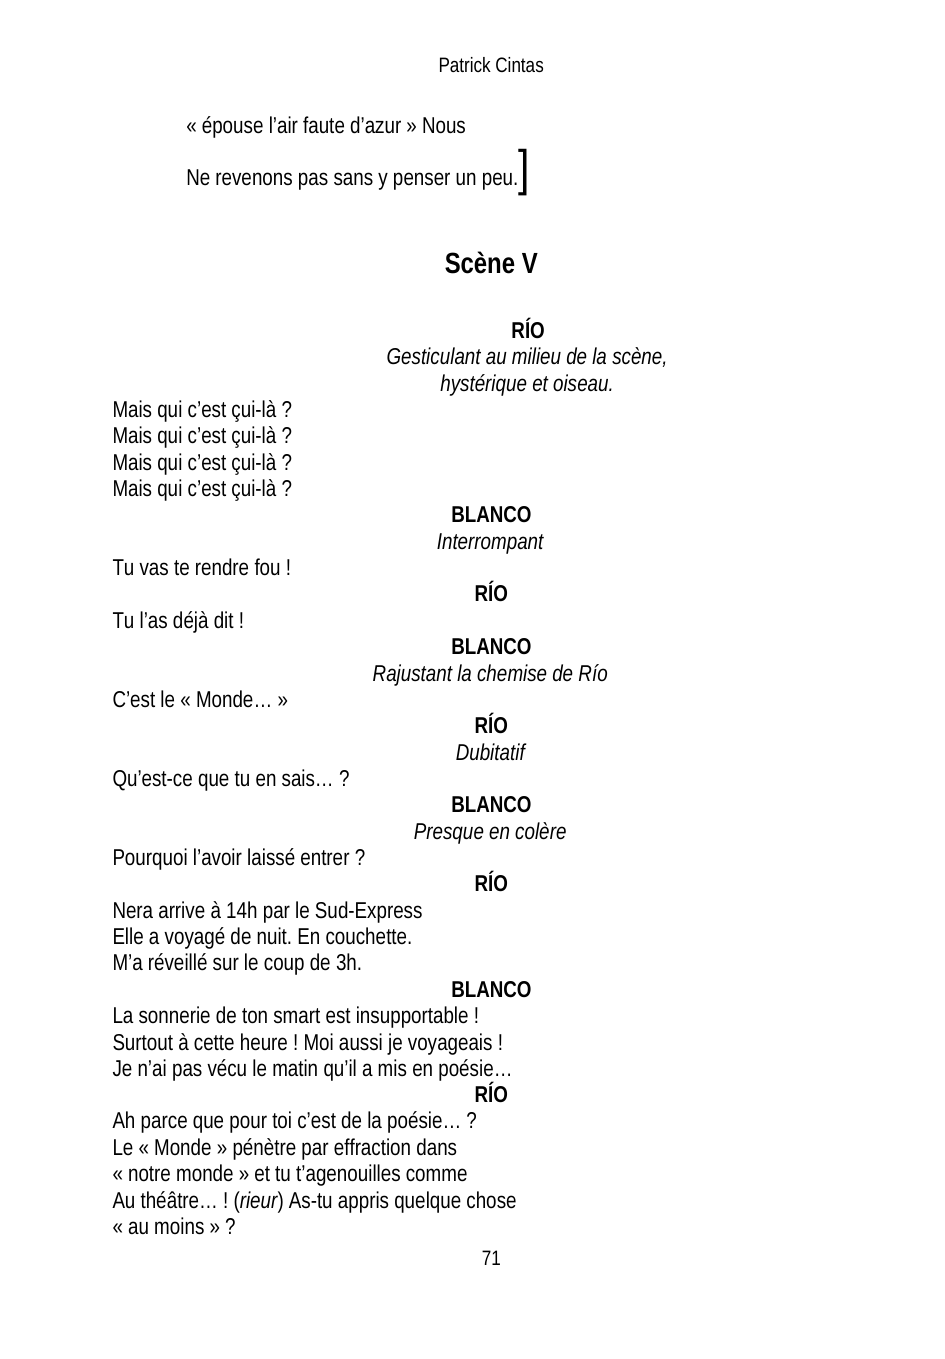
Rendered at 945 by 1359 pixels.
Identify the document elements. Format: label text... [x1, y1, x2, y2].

text RÍO [186, 317, 870, 343]
text Mais qui c’est çui-là ? [112, 396, 870, 422]
text hystérique et oiseau. [186, 369, 870, 396]
text BLANCO [112, 501, 870, 528]
text Mais qui c’est çui-là ? [112, 422, 870, 449]
text Surtout à cette heure ! Moi aussi je voyageais ! [112, 1028, 870, 1055]
text BLANCO [112, 633, 870, 659]
text Nera arrive à 14h par le Sud-Express [112, 897, 870, 923]
subtitle Scène V [112, 246, 870, 279]
text RÍO [112, 712, 870, 738]
text Presque en colère [112, 818, 870, 844]
text Le « Monde » pénètre par effraction dans [112, 1134, 870, 1160]
text C’est le « Monde… » [112, 686, 870, 712]
text La sonnerie de ton smart est insupportable ! [112, 1002, 870, 1028]
text Au théâtre… ! (rieur) As-tu appris quelque chose [112, 1187, 870, 1213]
text Tu vas te rendre fou ! [112, 554, 870, 580]
text Tu l’as déjà dit ! [112, 607, 870, 633]
text Ne revenons pas sans y penser un peu.] [186, 138, 870, 196]
text Elle a voyagé de nuit. En couchette. [112, 923, 870, 949]
text Interrompant [112, 528, 870, 554]
text RÍO [112, 1081, 870, 1107]
text « épouse l’air faute d’azur » Nous [186, 112, 870, 138]
text Je n’ai pas vécu le matin qu’il a mis en poésie… [112, 1055, 870, 1081]
text BLANCO [112, 976, 870, 1002]
text M’a réveillé sur le coup de 3h. [112, 949, 870, 976]
text RÍO [112, 870, 870, 897]
text Mais qui c’est çui-là ? [112, 449, 870, 475]
text Pourquoi l’avoir laissé entrer ? [112, 844, 870, 870]
text RÍO [112, 580, 870, 607]
text Mais qui c’est çui-là ? [112, 475, 870, 501]
text Qu’est-ce que tu en sais… ? [112, 765, 870, 791]
text « notre monde » et tu t’agenouilles comme [112, 1160, 870, 1187]
text Dubitatif [112, 738, 870, 765]
text Gesticulant au milieu de la scène, [186, 343, 870, 369]
text Ah parce que pour toi c’est de la poésie… ? [112, 1107, 870, 1134]
text « au moins » ? [112, 1213, 870, 1239]
text Rajustant la chemise de Río [112, 659, 870, 686]
text BLANCO [112, 791, 870, 818]
